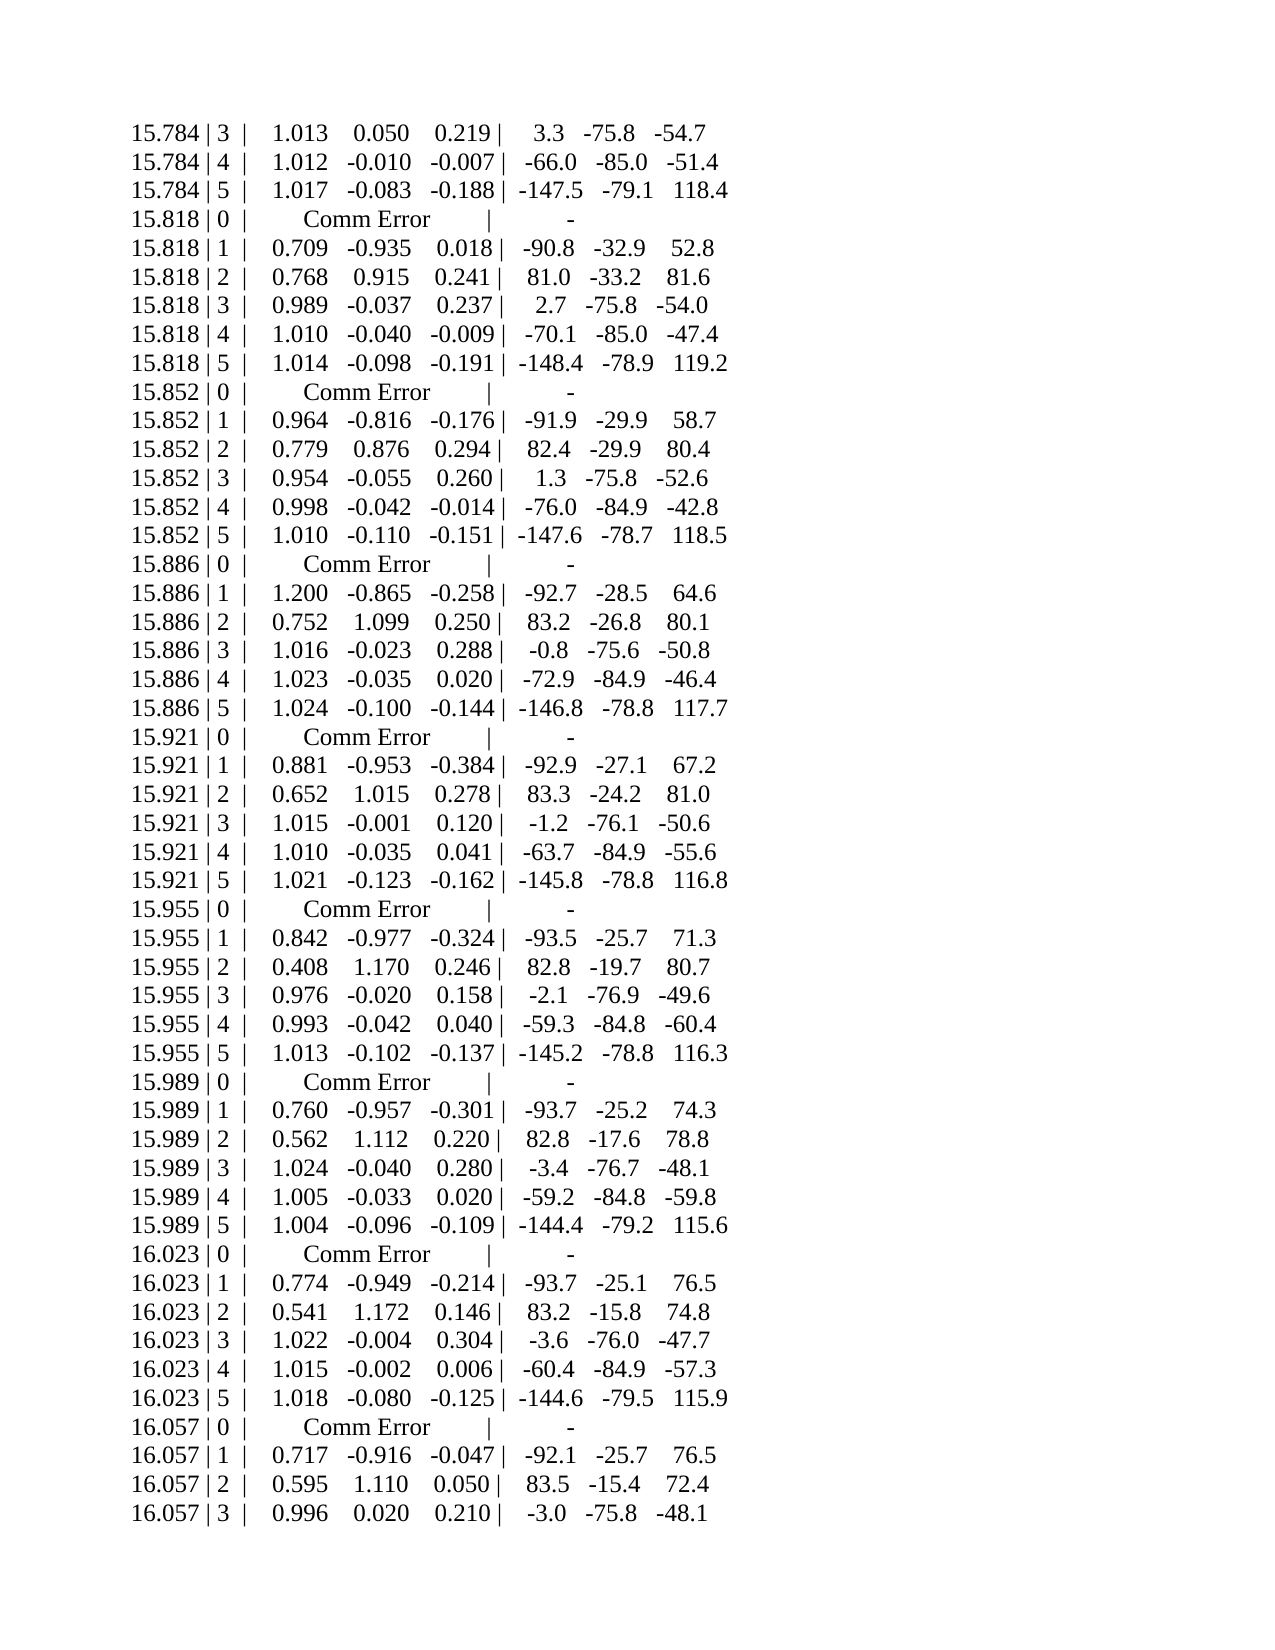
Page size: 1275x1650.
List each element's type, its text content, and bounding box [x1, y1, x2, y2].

text 15.921 | 1 | 0.881 -0.953 -0.384 | -92.9 -27.1 67.2 [118, 751, 1157, 779]
text 15.818 | 2 | 0.768 0.915 0.241 | 81.0 -33.2 81.6 [118, 262, 1157, 291]
text 15.955 | 2 | 0.408 1.170 0.246 | 82.8 -19.7 80.7 [118, 952, 1157, 981]
text 15.989 | 2 | 0.562 1.112 0.220 | 82.8 -17.6 78.8 [118, 1124, 1157, 1153]
text 15.886 | 0 | Comm Error | - [118, 549, 1157, 578]
text 16.057 | 2 | 0.595 1.110 0.050 | 83.5 -15.4 72.4 [118, 1469, 1157, 1498]
text 15.955 | 3 | 0.976 -0.020 0.158 | -2.1 -76.9 -49.6 [118, 981, 1157, 1009]
text 15.886 | 3 | 1.016 -0.023 0.288 | -0.8 -75.6 -50.8 [118, 636, 1157, 664]
text 15.921 | 3 | 1.015 -0.001 0.120 | -1.2 -76.1 -50.6 [118, 808, 1157, 837]
text 16.023 | 1 | 0.774 -0.949 -0.214 | -93.7 -25.1 76.5 [118, 1268, 1157, 1297]
text 15.955 | 0 | Comm Error | - [118, 894, 1157, 923]
text 16.023 | 4 | 1.015 -0.002 0.006 | -60.4 -84.9 -57.3 [118, 1354, 1157, 1383]
text 16.023 | 0 | Comm Error | - [118, 1239, 1157, 1268]
text 15.852 | 0 | Comm Error | - [118, 377, 1157, 406]
text 16.023 | 3 | 1.022 -0.004 0.304 | -3.6 -76.0 -47.7 [118, 1326, 1157, 1354]
text 15.818 | 1 | 0.709 -0.935 0.018 | -90.8 -32.9 52.8 [118, 233, 1157, 262]
text 15.921 | 2 | 0.652 1.015 0.278 | 83.3 -24.2 81.0 [118, 779, 1157, 808]
text 15.852 | 3 | 0.954 -0.055 0.260 | 1.3 -75.8 -52.6 [118, 463, 1157, 492]
text 16.057 | 0 | Comm Error | - [118, 1412, 1157, 1441]
text 15.921 | 4 | 1.010 -0.035 0.041 | -63.7 -84.9 -55.6 [118, 837, 1157, 866]
text 15.886 | 2 | 0.752 1.099 0.250 | 83.2 -26.8 80.1 [118, 607, 1157, 636]
text 15.955 | 5 | 1.013 -0.102 -0.137 | -145.2 -78.8 116.3 [118, 1038, 1157, 1067]
text 16.057 | 1 | 0.717 -0.916 -0.047 | -92.1 -25.7 76.5 [118, 1441, 1157, 1469]
text 15.818 | 5 | 1.014 -0.098 -0.191 | -148.4 -78.9 119.2 [118, 348, 1157, 377]
text 16.023 | 5 | 1.018 -0.080 -0.125 | -144.6 -79.5 115.9 [118, 1383, 1157, 1412]
text 15.852 | 4 | 0.998 -0.042 -0.014 | -76.0 -84.9 -42.8 [118, 492, 1157, 521]
text 15.989 | 1 | 0.760 -0.957 -0.301 | -93.7 -25.2 74.3 [118, 1096, 1157, 1124]
text 15.989 | 5 | 1.004 -0.096 -0.109 | -144.4 -79.2 115.6 [118, 1211, 1157, 1239]
text 15.886 | 1 | 1.200 -0.865 -0.258 | -92.7 -28.5 64.6 [118, 578, 1157, 607]
text 15.852 | 5 | 1.010 -0.110 -0.151 | -147.6 -78.7 118.5 [118, 521, 1157, 549]
text 15.989 | 0 | Comm Error | - [118, 1067, 1157, 1096]
text 15.955 | 4 | 0.993 -0.042 0.040 | -59.3 -84.8 -60.4 [118, 1009, 1157, 1038]
text 15.886 | 4 | 1.023 -0.035 0.020 | -72.9 -84.9 -46.4 [118, 664, 1157, 693]
text 15.818 | 3 | 0.989 -0.037 0.237 | 2.7 -75.8 -54.0 [118, 291, 1157, 319]
text 15.955 | 1 | 0.842 -0.977 -0.324 | -93.5 -25.7 71.3 [118, 923, 1157, 952]
text 15.989 | 3 | 1.024 -0.040 0.280 | -3.4 -76.7 -48.1 [118, 1153, 1157, 1182]
text 15.784 | 5 | 1.017 -0.083 -0.188 | -147.5 -79.1 118.4 [118, 176, 1157, 204]
text 15.921 | 5 | 1.021 -0.123 -0.162 | -145.8 -78.8 116.8 [118, 866, 1157, 894]
text 15.852 | 2 | 0.779 0.876 0.294 | 82.4 -29.9 80.4 [118, 434, 1157, 463]
text 16.023 | 2 | 0.541 1.172 0.146 | 83.2 -15.8 74.8 [118, 1297, 1157, 1326]
text 15.886 | 5 | 1.024 -0.100 -0.144 | -146.8 -78.8 117.7 [118, 693, 1157, 722]
text 16.057 | 3 | 0.996 0.020 0.210 | -3.0 -75.8 -48.1 [118, 1498, 1157, 1527]
text 15.818 | 4 | 1.010 -0.040 -0.009 | -70.1 -85.0 -47.4 [118, 319, 1157, 348]
text 15.818 | 0 | Comm Error | - [118, 204, 1157, 233]
text 15.852 | 1 | 0.964 -0.816 -0.176 | -91.9 -29.9 58.7 [118, 406, 1157, 434]
text 15.784 | 3 | 1.013 0.050 0.219 | 3.3 -75.8 -54.7 [118, 118, 1157, 147]
text 15.784 | 4 | 1.012 -0.010 -0.007 | -66.0 -85.0 -51.4 [118, 147, 1157, 176]
text 15.921 | 0 | Comm Error | - [118, 722, 1157, 751]
text 15.989 | 4 | 1.005 -0.033 0.020 | -59.2 -84.8 -59.8 [118, 1182, 1157, 1211]
